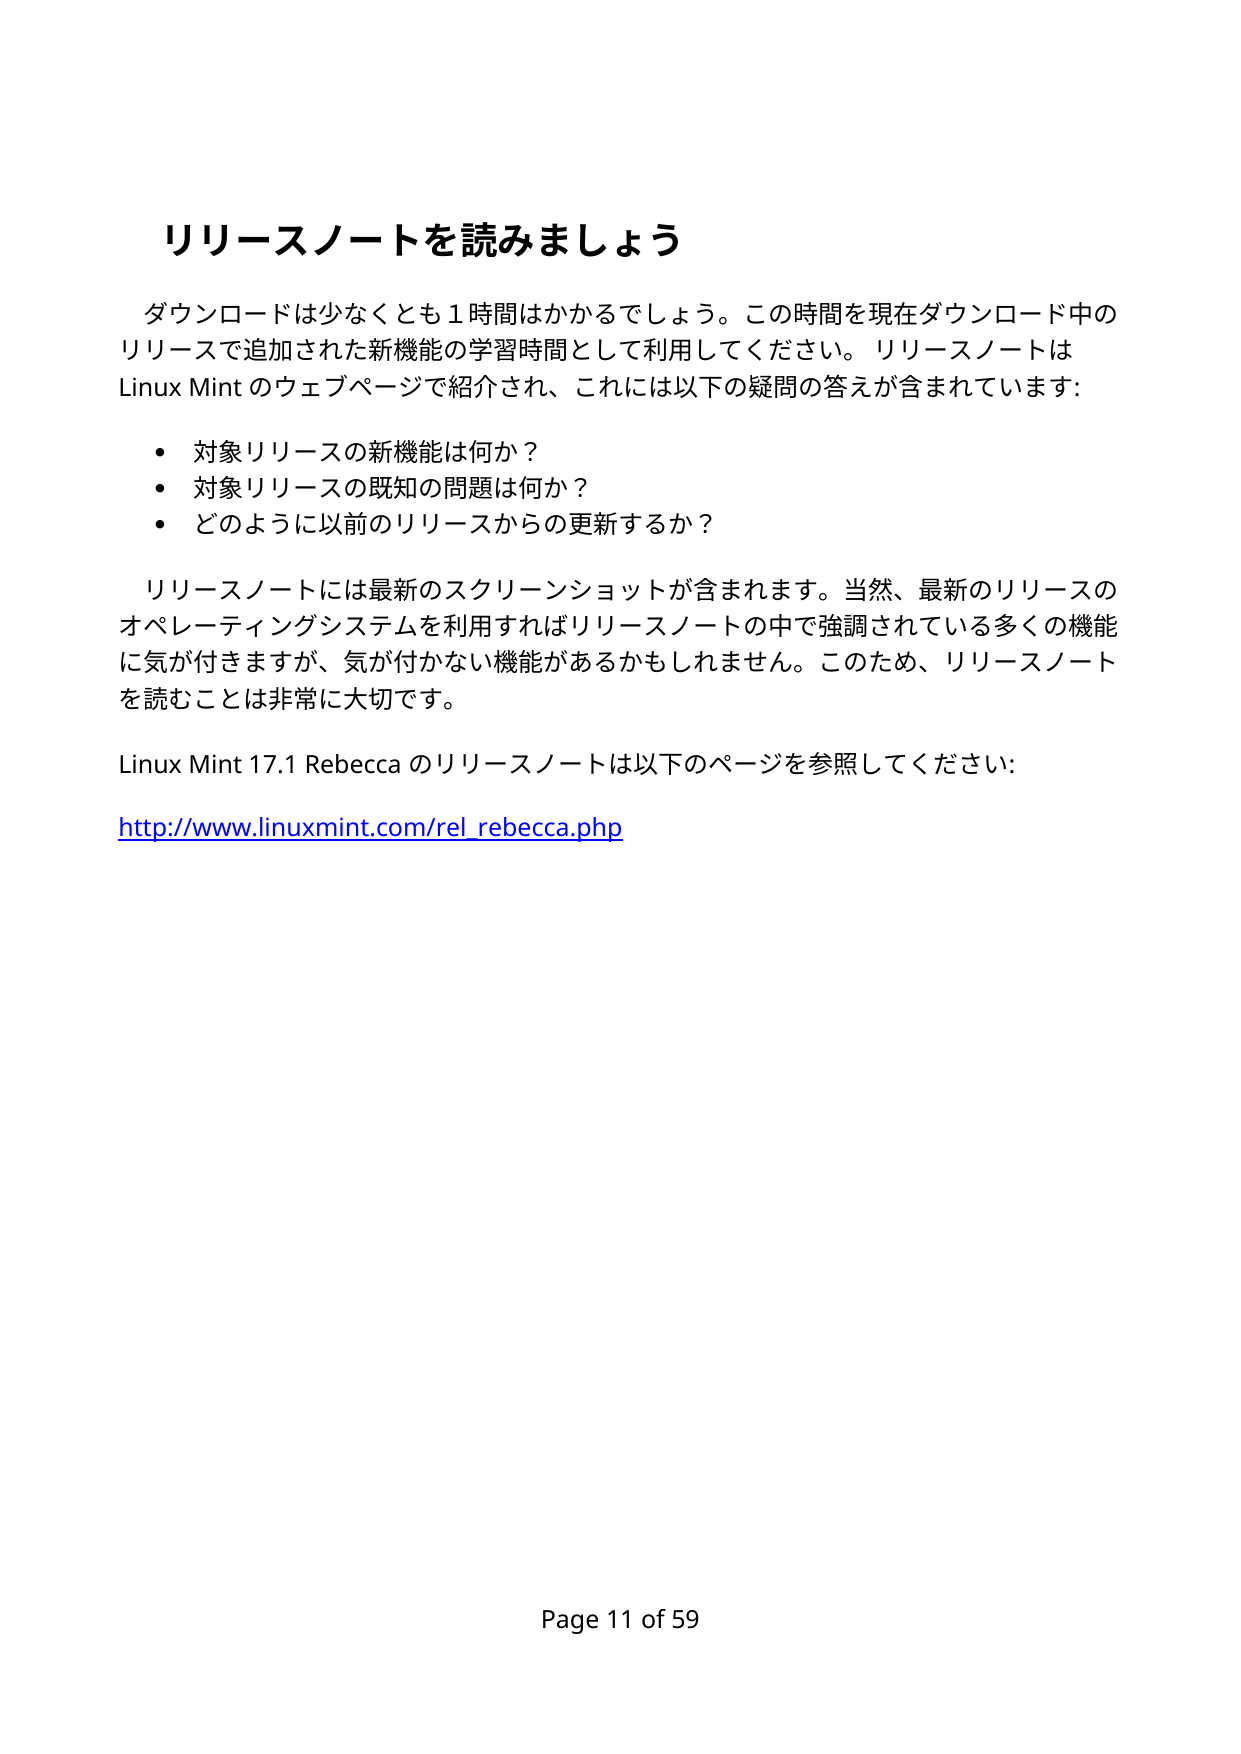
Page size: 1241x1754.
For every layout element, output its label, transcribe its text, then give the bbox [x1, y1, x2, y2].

list 対象リリースの既知の問題は何か？ [156, 469, 1122, 505]
text リリースノートには最新のスクリーンショットが含まれます。当然、最新のリリースのオペレーティングシステムを利用すればリリースノートの中で強調されている多くの機能に気が付きますが、気が付かない機能があるかもしれません。このため、リリースノートを読むことは非常に大切です。 [118, 570, 1122, 715]
text Linux Mint 17.1 Rebecca のリリースノートは以下のページを参照してください: [118, 744, 1122, 781]
text http://www.linuxmint.com/rel_rebecca.php [118, 810, 1122, 844]
list どのように以前のリリースからの更新するか？ [156, 505, 1122, 541]
text ダウンロードは少なくとも１時間はかかるでしょう。この時間を現在ダウンロード中のリリースで追加された新機能の学習時間として利用してください。 リリースノートはLinux Mint のウェブページで紹介され、これには以下の疑問の答えが含まれています: [118, 294, 1122, 403]
list 対象リリースの新機能は何か？ [156, 432, 1122, 469]
subtitle リリースノートを読みましょう [118, 211, 1122, 265]
